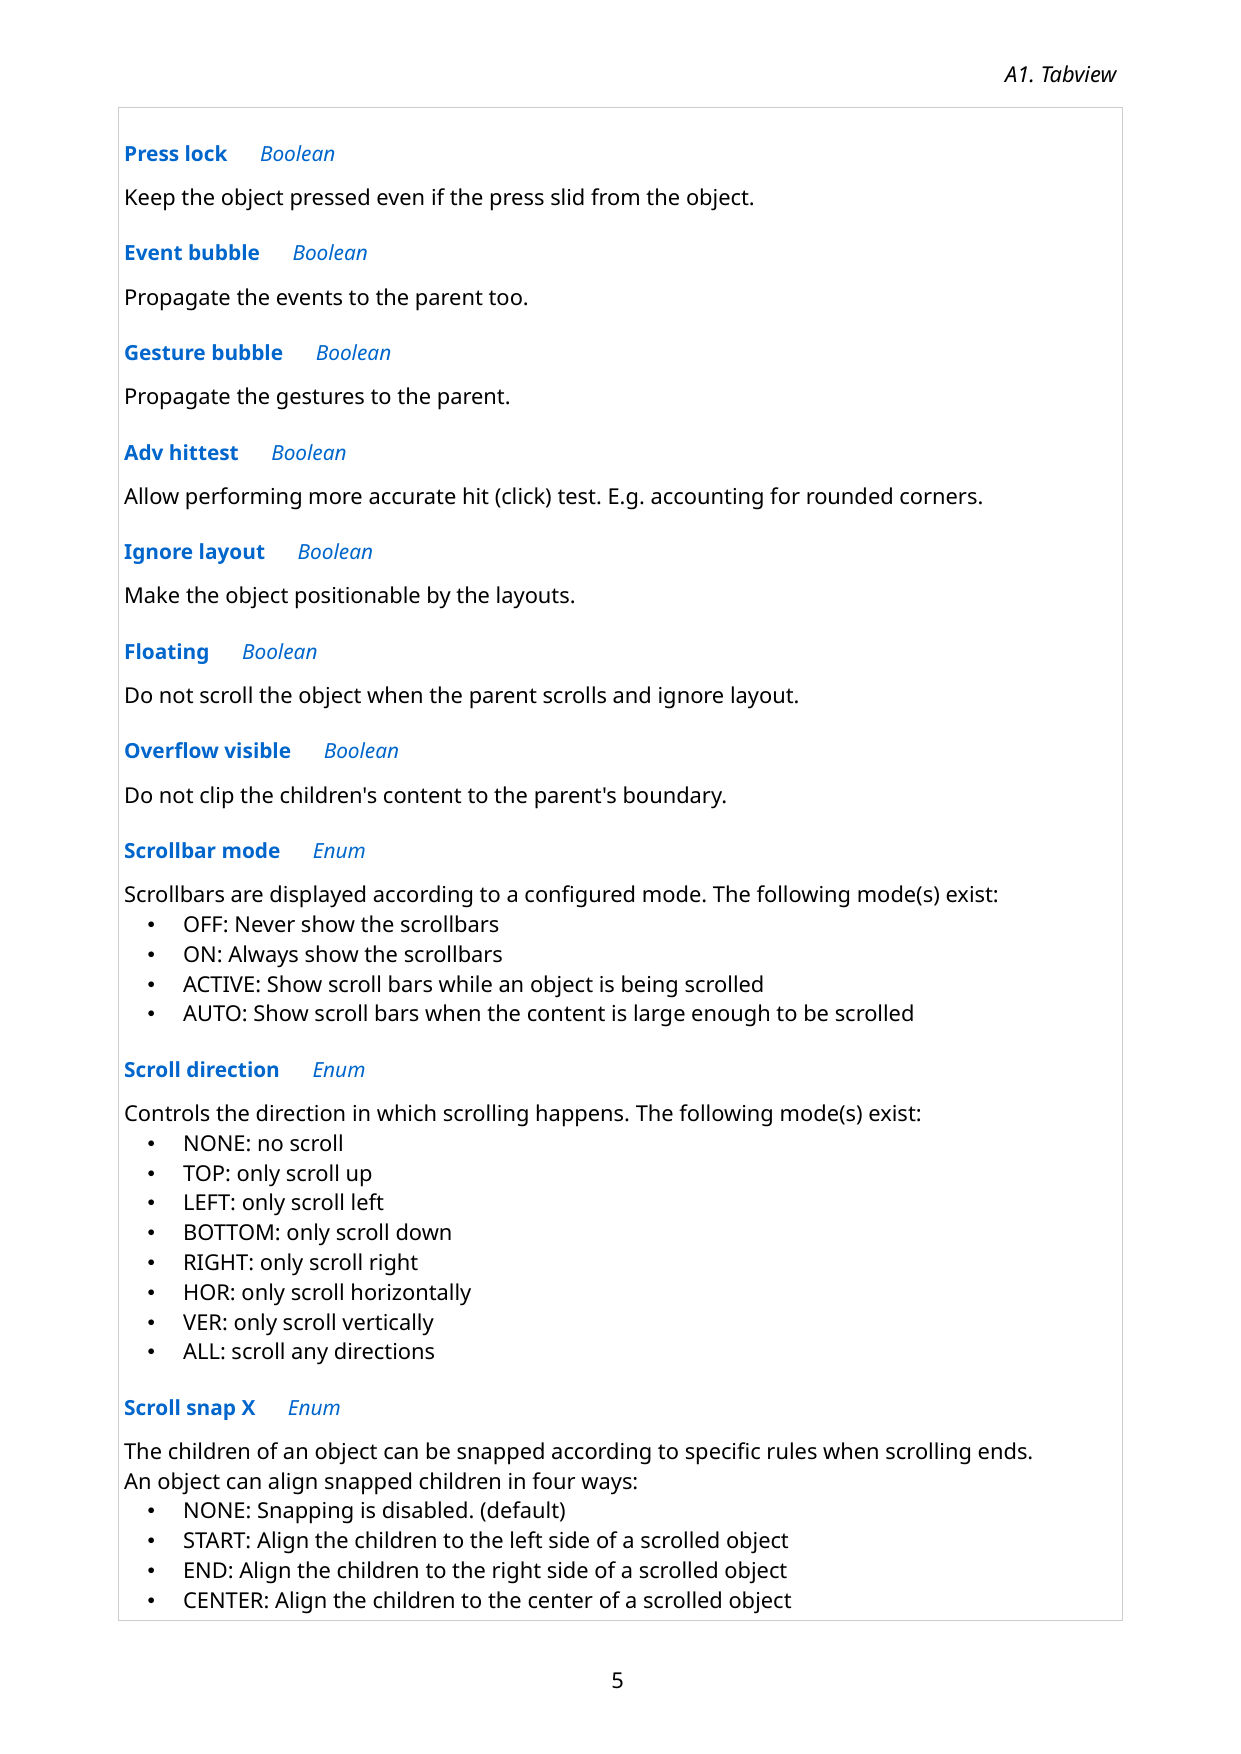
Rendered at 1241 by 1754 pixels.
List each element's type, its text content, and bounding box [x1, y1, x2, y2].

table_cell Press lock Boolean Keep the object pressed even if the press slid from the object. Event bubble Boolean Propagate the events to the parent too. Gesture bubble Boolean Propagate the gestures to the parent. Adv hittest Boolean Allow performing more accurate hit (click) test. E.g. accounting for rounded corners. Ignore layout Boolean Make the object positionable by the layouts. Floating Boolean Do not scroll the object when the parent scrolls and ignore layout. Overflow visible Boolean Do not clip the children's content to the parent's boundary. Scrollbar mode Enum Scrollbars are displayed according to a configured mode. The following mode(s) exist: OFF: Never show the scrollbars ON: Always show the scrollbars ACTIVE: Show scroll bars while an object is being scrolled AUTO: Show scroll bars when the content is large enough to be scrolled Scroll direction Enum Controls the direction in which scrolling happens. The following mode(s) exist: NONE: no scroll TOP: only scroll up LEFT: only scroll left BOTTOM: only scroll down RIGHT: only scroll right HOR: only scroll horizontally VER: only scroll vertically ALL: scroll any directions Scroll snap X Enum The children of an object can be snapped according to specific rules when scrolling ends. An object can align snapped children in four ways: NONE: Snapping is disabled. (default) START: Align the children to the left side of a scrolled object END: Align the children to the right side of a scrolled object CENTER: Align the children to the center of a scrolled object [119, 108, 1122, 1620]
